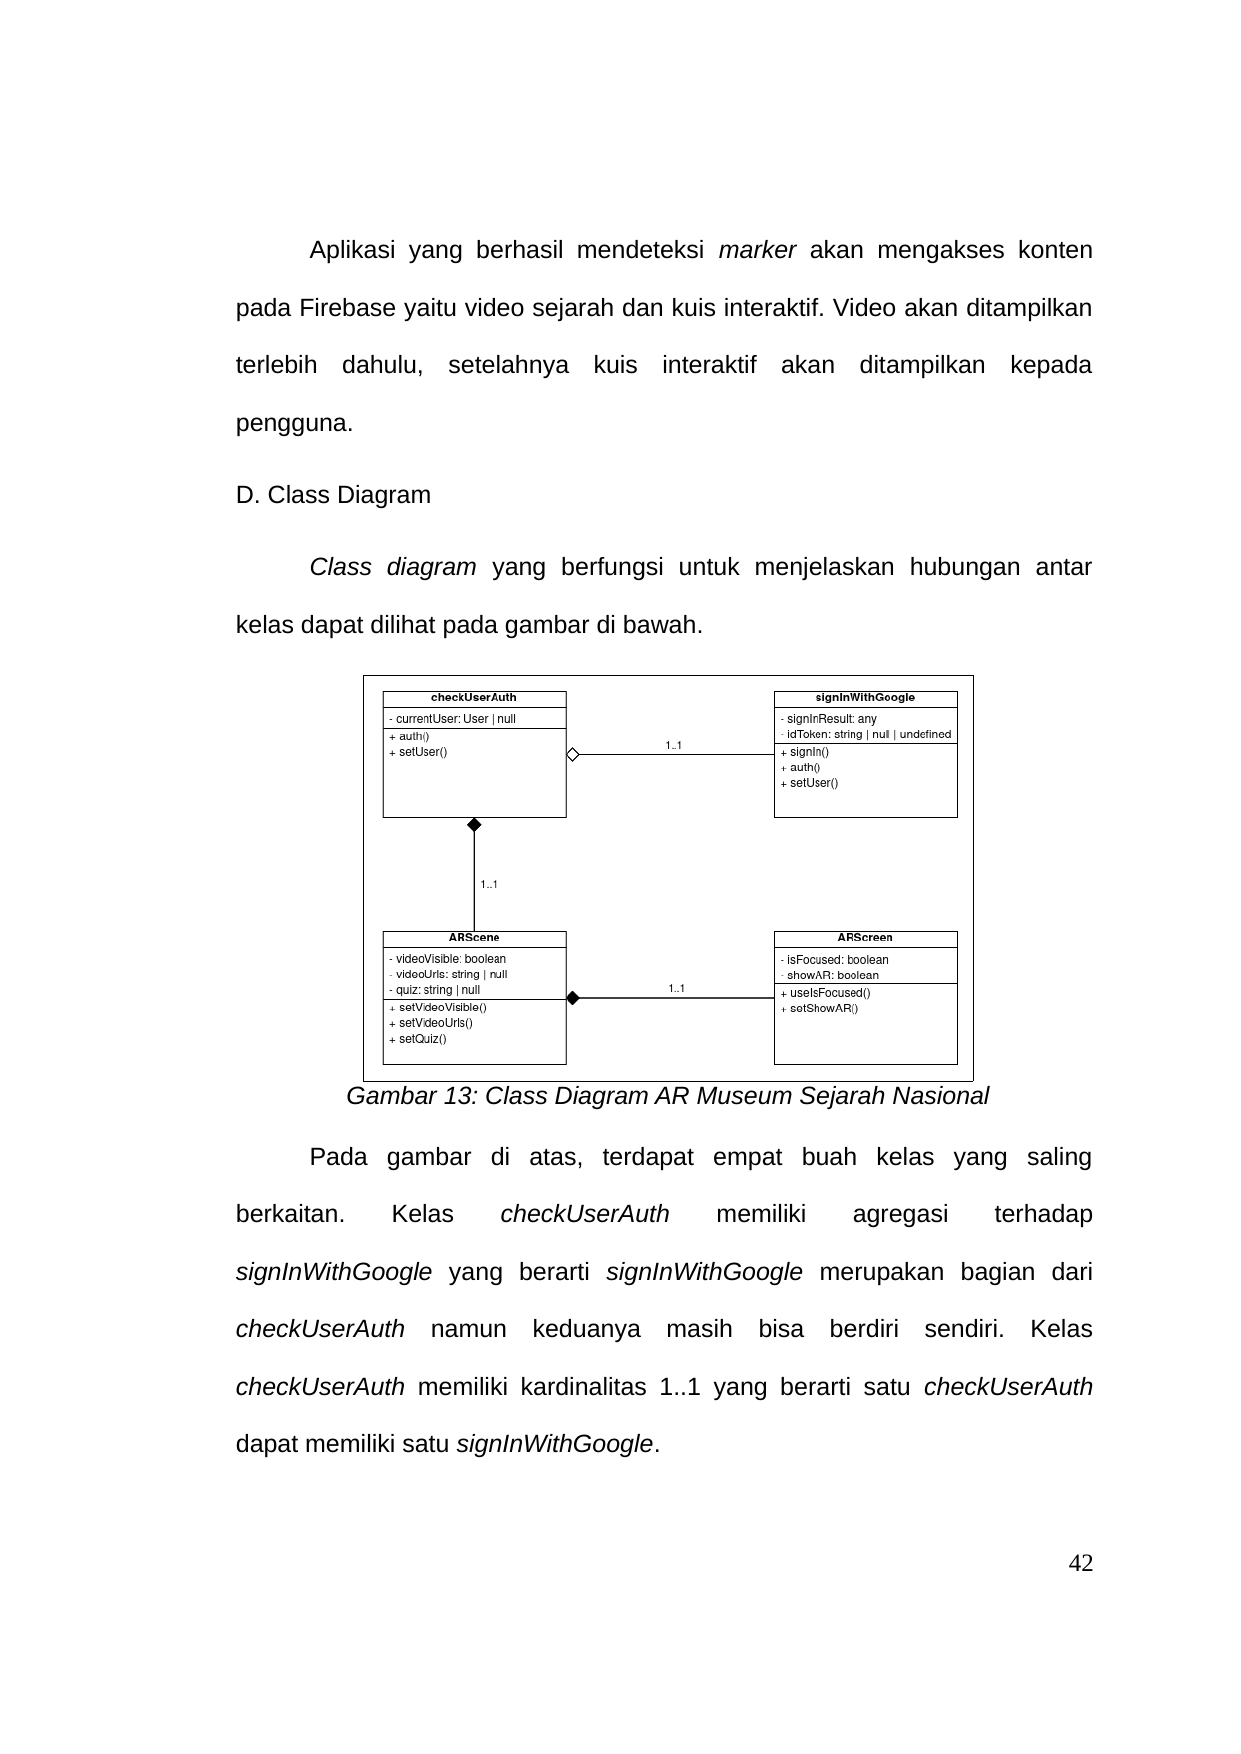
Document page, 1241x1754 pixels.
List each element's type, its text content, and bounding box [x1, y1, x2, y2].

text Pada gambar di atas, terdapat empat buah kelas yang saling berkaitan. Kelas checkUserAuth memiliki agregasi terhadap signInWithGoogle yang berarti signInWithGoogle merupakan bagian dari checkUserAuth namun keduanya masih bisa berdiri sendiri. Kelas checkUserAuth memiliki kardinalitas 1..1 yang berarti satu checkUserAuth dapat memiliki satu signInWithGoogle. [236, 658, 1095, 1458]
picture [364, 676, 973, 1081]
text Gambar 13: Class Diagram AR Museum Sejarah Nasional [244, 1081, 1092, 1110]
text D. Class Diagram [236, 480, 1093, 509]
text Class diagram yang berfungsi untuk menjelaskan hubungan antar kelas dapat dilihat pada gambar di bawah. [236, 552, 1093, 638]
text Aplikasi yang berhasil mendeteksi marker akan mengakses konten pada Firebase yaitu video sejarah dan kuis interaktif. Video akan ditampilkan terlebih dahulu, setelahnya kuis interaktif akan ditampilkan kepada pengguna. [236, 236, 1093, 437]
